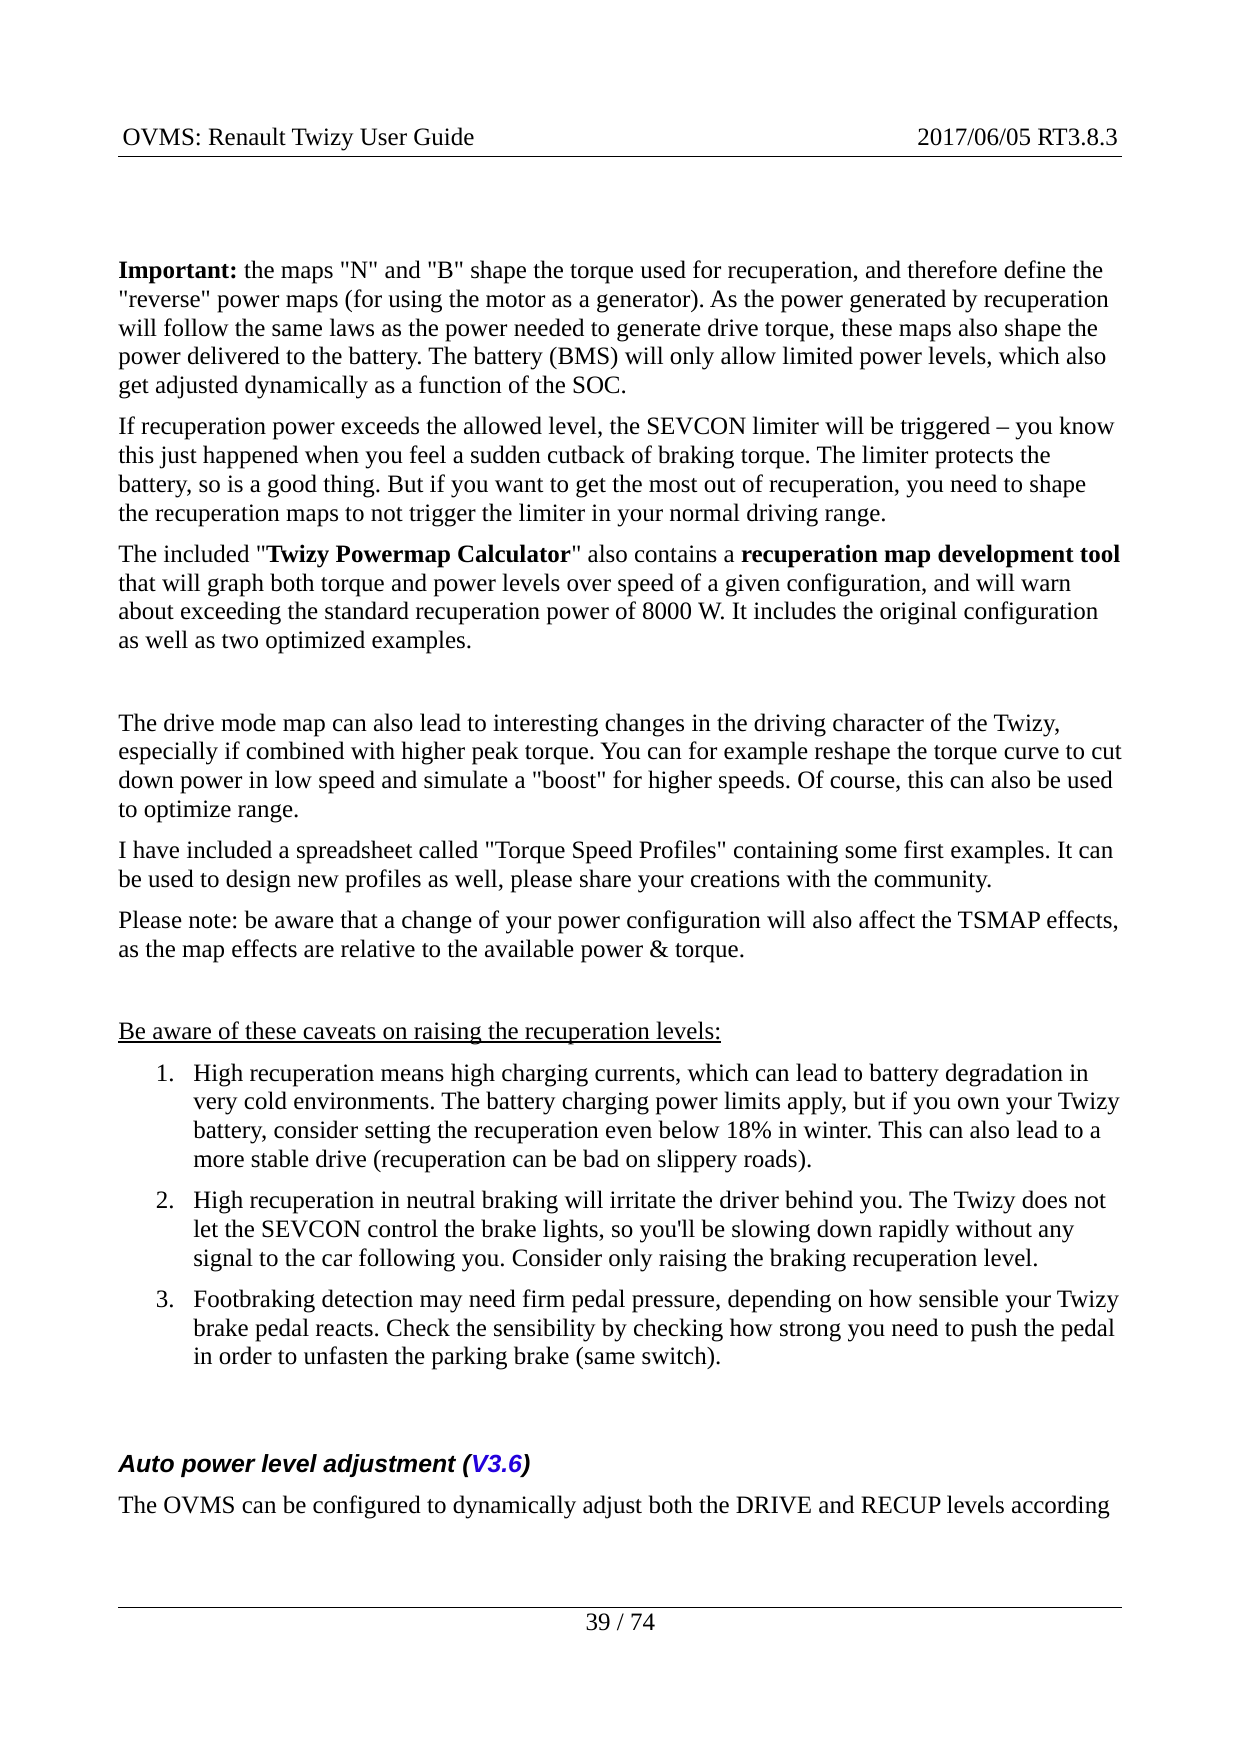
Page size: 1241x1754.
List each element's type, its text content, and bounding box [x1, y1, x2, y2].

text Be aware of these caveats on raising the recuperation levels: [118, 1016, 1122, 1045]
text The drive mode map can also lead to interesting changes in the driving character of the Twizy, especially if combined with higher peak torque. You can for example reshape the torque curve to cut down power in low speed and simulate a "boost" for higher speeds. Of course, this can also be used to optimize range. [118, 708, 1122, 823]
text The included "Twizy Powermap Calculator" also contains a recuperation map development tool that will graph both torque and power levels over speed of a given configuration, and will warn about exceeding the standard recuperation power of 8000 W. It includes the original configuration as well as two optimized examples. [118, 539, 1122, 654]
list High recuperation in neutral braking will irritate the driver behind you. The Twizy does not let the SEVCON control the brake lights, so you'll be slowing down rapidly without any signal to the car following you. Consider only raising the braking recuperation level. [156, 1185, 1122, 1271]
text The OVMS can be configured to dynamically adjust both the DRIVE and RECUP levels according [118, 1490, 1122, 1519]
text I have included a spreadsheet called "Torque Speed Profiles" containing some first examples. It can be used to design new profiles as well, please share your creations with the community. [118, 835, 1122, 893]
list High recuperation means high charging currents, which can lead to battery degradation in very cold environments. The battery charging power limits apply, but if you own your Twizy battery, consider setting the recuperation even below 18% in winter. This can also lead to a more stable drive (recuperation can be bad on slippery roads). [156, 1058, 1122, 1173]
text Important: the maps "N" and "B" shape the torque used for recuperation, and therefore define the "reverse" power maps (for using the motor as a generator). As the power generated by recuperation will follow the same laws as the power needed to generate drive torque, these maps also shape the power delivered to the battery. The battery (BMS) will only allow limited power levels, which also get adjusted dynamically as a function of the SOC. [118, 255, 1122, 399]
text Please note: be aware that a change of your power configuration will also affect the TSMAP effects, as the map effects are relative to the available power & torque. [118, 905, 1122, 963]
list Footbraking detection may need firm pedal pressure, depending on how sensible your Twizy brake pedal reacts. Check the sensibility by checking how strong you need to push the pedal in order to unfasten the parking brake (same switch). [156, 1284, 1122, 1370]
text If recuperation power exceeds the allowed level, the SEVCON limiter will be triggered – you know this just happened when you feel a sudden cutback of braking torque. The limiter protects the battery, so is a good thing. But if you want to get the most out of recuperation, you need to shape the recuperation maps to not trigger the limiter in your normal driving range. [118, 411, 1122, 526]
subtitle Auto power level adjustment (V3.6) [118, 1449, 1122, 1477]
